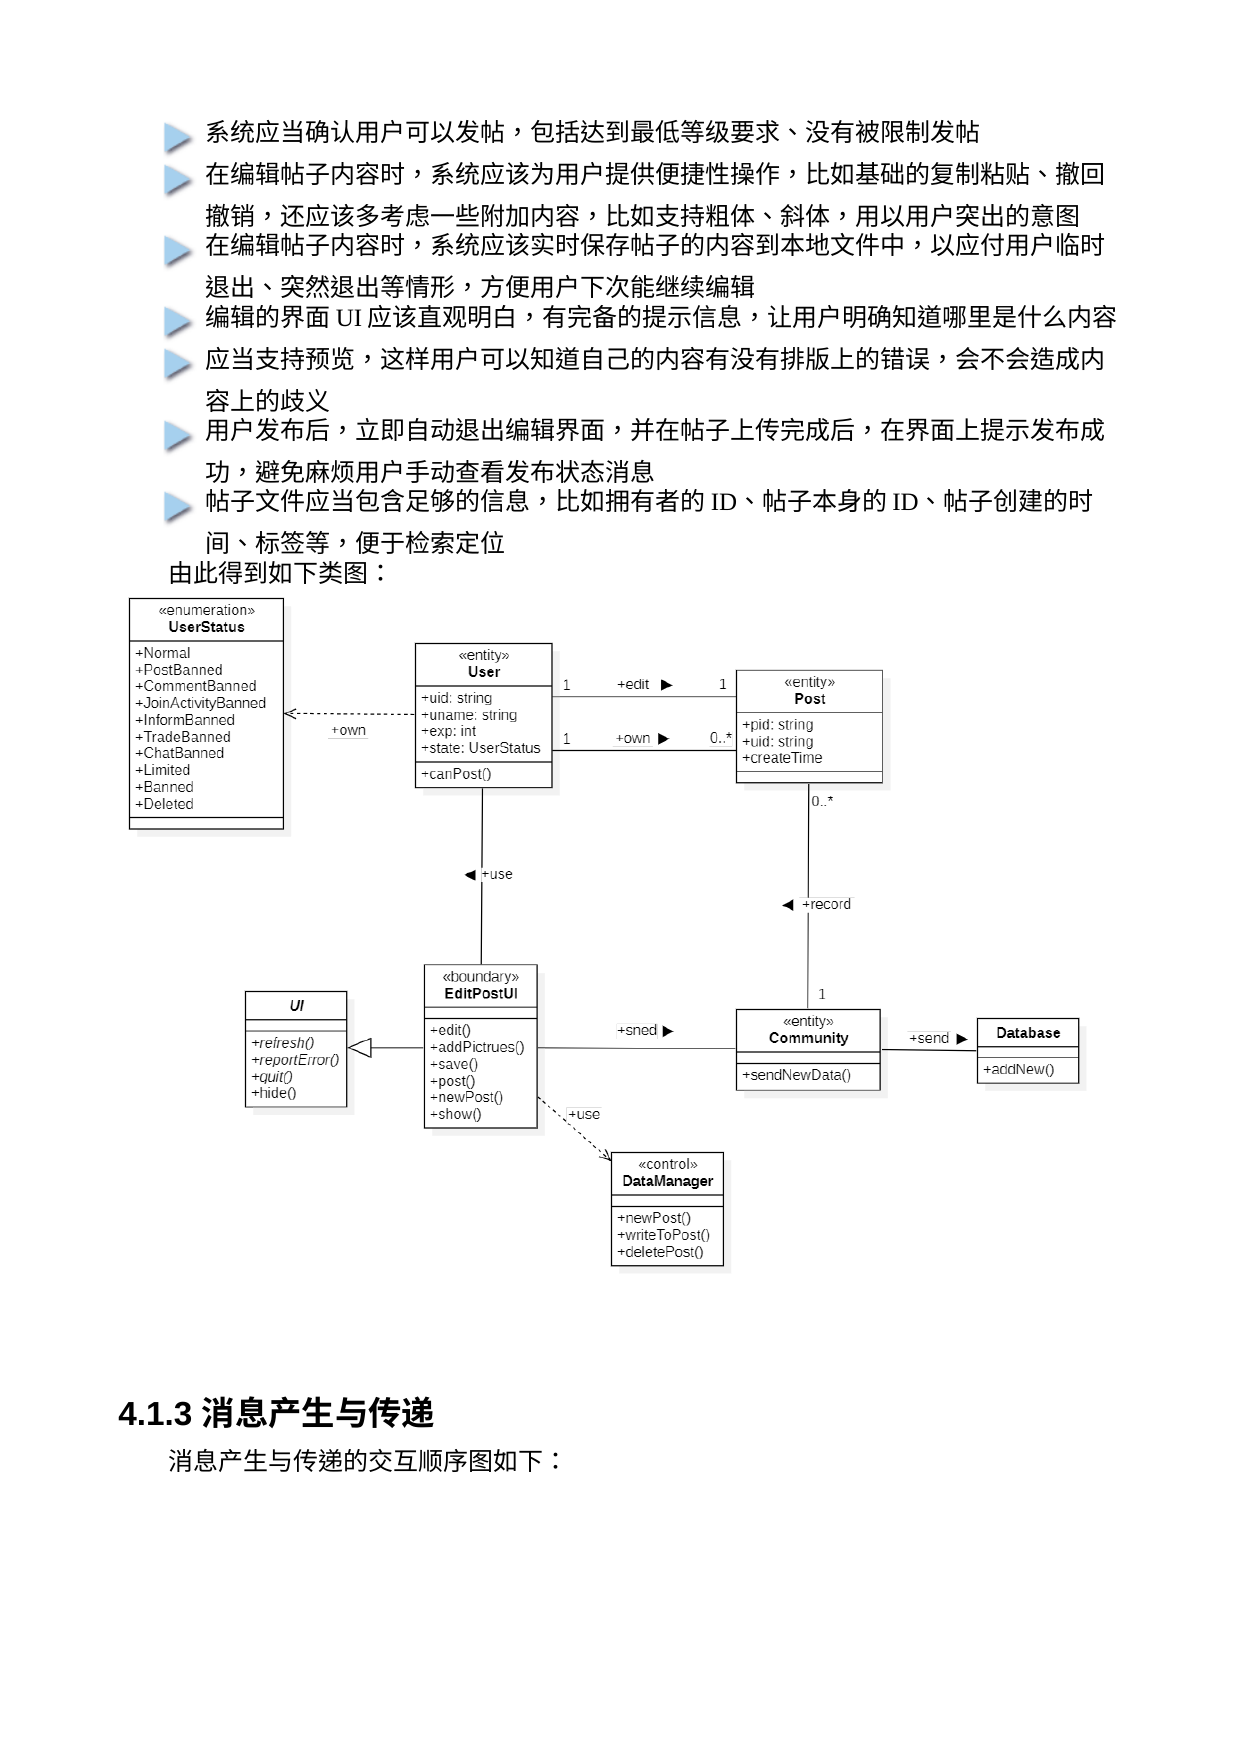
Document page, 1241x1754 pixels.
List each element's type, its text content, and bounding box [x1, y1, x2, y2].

list 系统应当确认用户可以发帖，包括达到最低等级要求、没有被限制发帖 [162, 118, 1122, 160]
list 帖子文件应当包含足够的信息，比如拥有者的ID、帖子本身的ID、帖子创建的时间、标签等，便于检索定位 [162, 487, 1122, 559]
picture [162, 488, 198, 529]
picture [162, 161, 198, 202]
picture [118, 587, 1123, 1309]
list 应当支持预览，这样用户可以知道自己的内容有没有排版上的错误，会不会造成内容上的歧义 [162, 345, 1122, 416]
list 编辑的界面UI应该直观明白，有完备的提示信息，让用户明确知道哪里是什么内容 [162, 303, 1122, 345]
list 用户发布后，立即自动退出编辑界面，并在帖子上传完成后，在界面上提示发布成功，避免麻烦用户手动查看发布状态消息 [162, 416, 1122, 487]
list 在编辑帖子内容时，系统应该为用户提供便捷性操作，比如基础的复制粘贴、撤回撤销，还应该多考虑一些附加内容，比如支持粗体、斜体，用以用户突出的意图 [162, 160, 1122, 231]
picture [162, 417, 198, 458]
picture [162, 232, 198, 273]
text 由此得到如下类图： [118, 559, 1122, 587]
picture [162, 345, 198, 386]
subtitle 4.1.3 消息产生与传递 [118, 1387, 1122, 1435]
picture [162, 303, 198, 344]
list 在编辑帖子内容时，系统应该实时保存帖子的内容到本地文件中，以应付用户临时退出、突然退出等情形，方便用户下次能继续编辑 [162, 231, 1122, 303]
text 消息产生与传递的交互顺序图如下： [118, 1447, 1122, 1477]
picture [162, 119, 198, 160]
